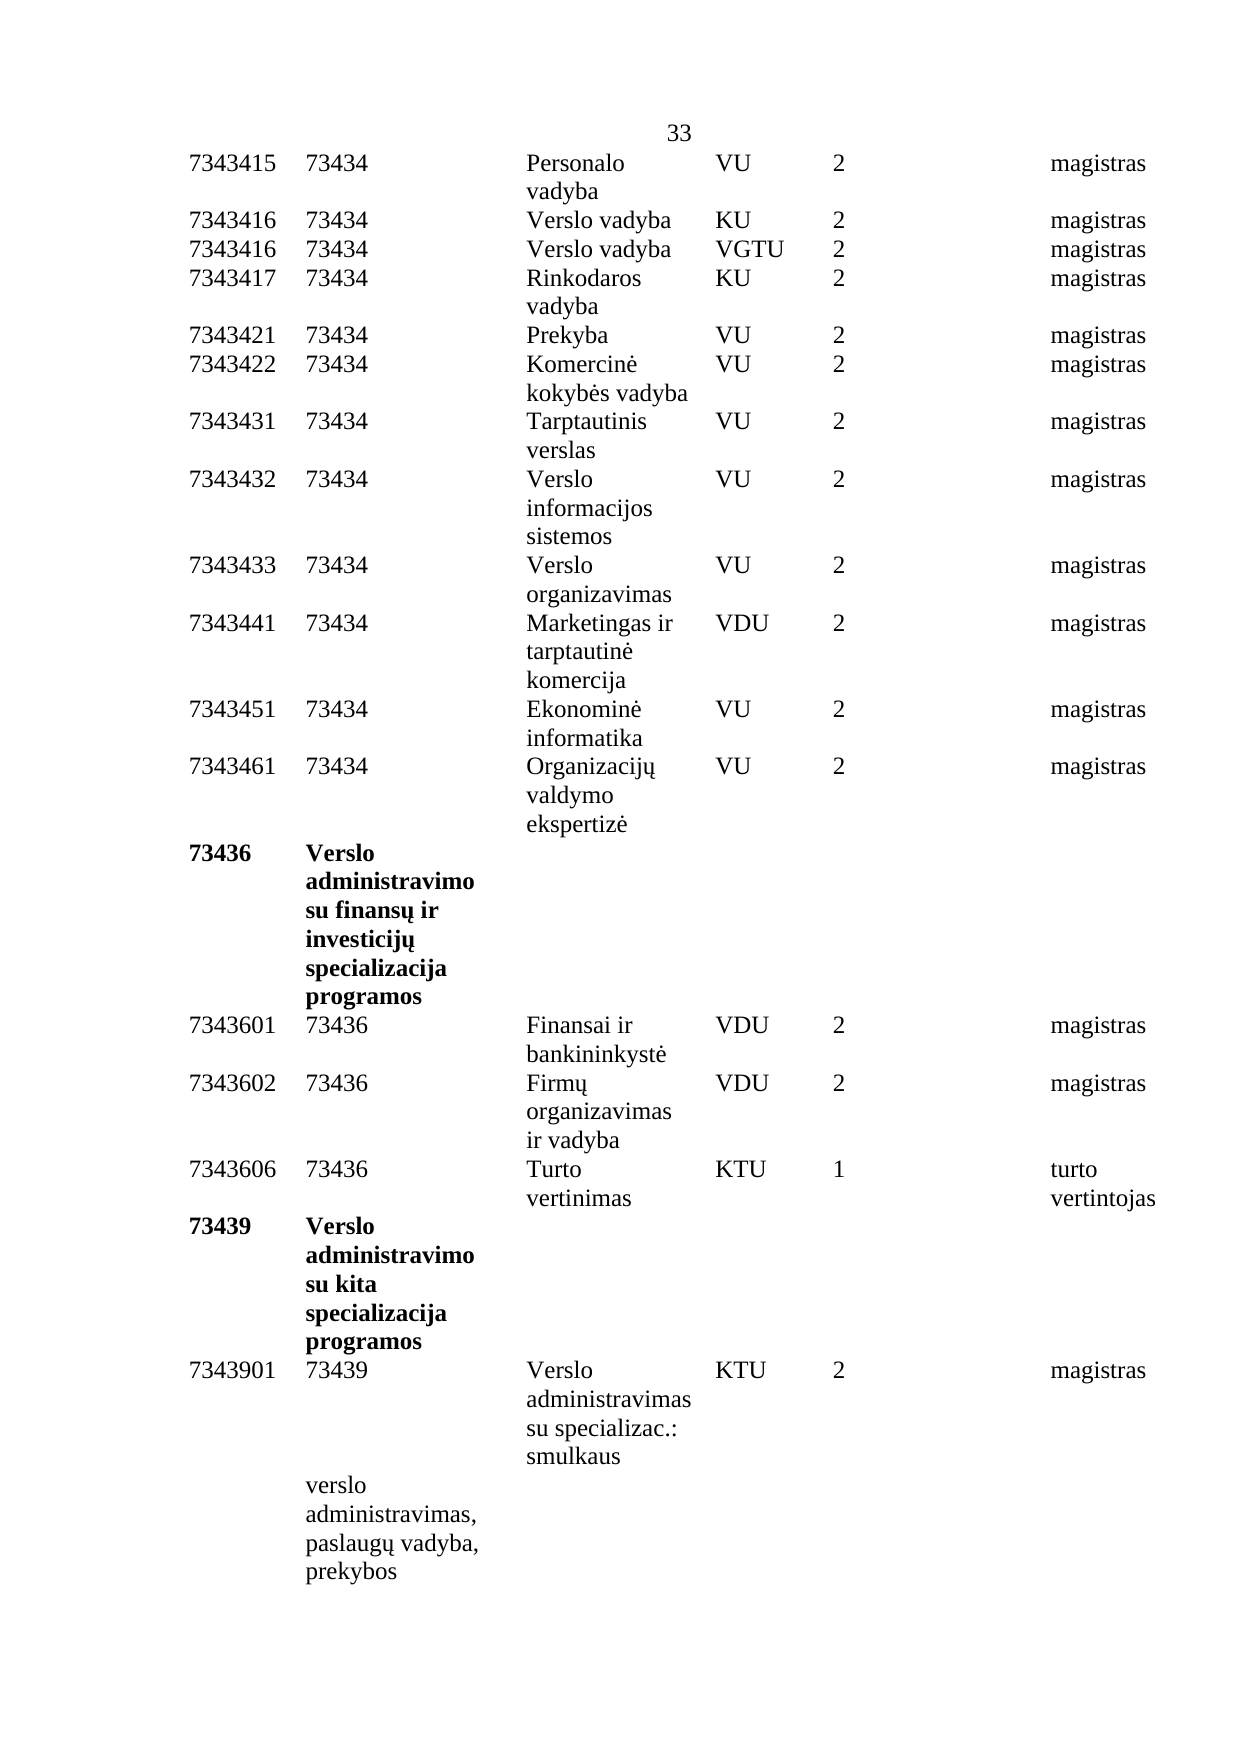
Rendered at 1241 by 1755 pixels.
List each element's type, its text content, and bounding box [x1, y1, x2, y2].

table_cell [1197, 550, 1202, 608]
table_cell magistras [1039, 205, 1197, 234]
table_cell [1197, 1068, 1202, 1154]
table_cell [973, 751, 1039, 838]
table_cell [1202, 349, 1207, 406]
table_cell 7343416 [177, 205, 294, 234]
table_cell [902, 694, 973, 751]
table_cell [973, 205, 1039, 234]
table_cell 73436 [177, 838, 294, 1010]
table_cell [902, 406, 973, 464]
table_cell [902, 1154, 973, 1211]
table_cell [973, 1211, 1039, 1355]
table_cell [1197, 464, 1202, 550]
table_cell 73439 [294, 1355, 515, 1470]
table_cell [704, 1211, 821, 1355]
table_cell [973, 320, 1039, 349]
table_cell 2 [821, 406, 902, 464]
table_cell [821, 1211, 902, 1355]
table_cell [1197, 320, 1202, 349]
table_cell [1197, 406, 1202, 464]
table_cell [1197, 234, 1202, 263]
table_cell [1197, 263, 1202, 320]
table_cell Ekonominė informatika [515, 694, 704, 751]
table_cell magistras [1039, 694, 1197, 751]
table_cell [1202, 550, 1207, 608]
table_cell KU [704, 263, 821, 320]
table_cell 73439 [177, 1211, 294, 1355]
table_cell [973, 263, 1039, 320]
table_cell verslo administravimas, paslaugų vadyba, prekybos [294, 1470, 515, 1585]
table_cell 2 [821, 234, 902, 263]
table_cell Firmų organizavimas ir vadyba [515, 1068, 704, 1154]
table_cell magistras [1039, 464, 1197, 550]
table_cell 1 [821, 1154, 902, 1211]
table_cell Verslo administravimas su specializac.: smulkaus [515, 1355, 704, 1470]
table_cell 73434 [294, 234, 515, 263]
table_cell [1202, 1010, 1207, 1068]
table_cell magistras [1039, 234, 1197, 263]
table_cell [973, 406, 1039, 464]
table_cell 73436 [294, 1068, 515, 1154]
table_cell Prekyba [515, 320, 704, 349]
table_cell 7343601 [177, 1010, 294, 1068]
table_cell [973, 1010, 1039, 1068]
table_cell [1202, 1355, 1207, 1470]
table_cell 73436 [294, 1154, 515, 1211]
table_cell KU [704, 205, 821, 234]
table_cell [515, 1211, 704, 1355]
table_cell 7343901 [177, 1355, 294, 1470]
table_cell 7343461 [177, 751, 294, 838]
table_cell [973, 464, 1039, 550]
table_cell [902, 608, 973, 694]
table_cell turto vertintojas [1039, 1154, 1197, 1211]
table_cell VU [704, 406, 821, 464]
table_cell 73434 [294, 349, 515, 406]
table_cell 2 [821, 263, 902, 320]
table_cell 73434 [294, 608, 515, 694]
table_cell [1197, 694, 1202, 751]
table_cell 2 [821, 751, 902, 838]
table_cell [1202, 1211, 1207, 1355]
table_cell [704, 1470, 821, 1585]
table_cell 7343416 [177, 234, 294, 263]
table_cell KTU [704, 1154, 821, 1211]
table_cell [902, 234, 973, 263]
table_cell [821, 838, 902, 1010]
table_cell [1202, 148, 1207, 205]
table_cell [177, 1470, 294, 1585]
table_cell [1202, 838, 1207, 1010]
table_cell [1202, 406, 1207, 464]
table_cell [704, 838, 821, 1010]
table_cell [902, 1355, 973, 1470]
table_cell Verslo administravimo su kita specializacija programos [294, 1211, 515, 1355]
table_cell [973, 694, 1039, 751]
table_cell magistras [1039, 608, 1197, 694]
table_cell magistras [1039, 1068, 1197, 1154]
table_cell 2 [821, 349, 902, 406]
table_cell [902, 349, 973, 406]
table_cell [1197, 148, 1202, 205]
table_cell Rinkodaros vadyba [515, 263, 704, 320]
table_cell Verslo organizavimas [515, 550, 704, 608]
table_cell VGTU [704, 234, 821, 263]
table_cell VU [704, 349, 821, 406]
table_cell [1202, 1068, 1207, 1154]
table_cell [902, 751, 973, 838]
table_cell [515, 838, 704, 1010]
table_cell 2 [821, 1068, 902, 1154]
table_cell [973, 234, 1039, 263]
table_cell [1202, 205, 1207, 234]
table_cell Finansai ir bankininkystė [515, 1010, 704, 1068]
table_cell [1197, 349, 1202, 406]
table_cell [902, 550, 973, 608]
table_cell Komercinė kokybės vadyba [515, 349, 704, 406]
table_cell 73434 [294, 464, 515, 550]
table_cell [902, 1211, 973, 1355]
table_cell 2 [821, 320, 902, 349]
table_cell 7343421 [177, 320, 294, 349]
table_cell Verslo vadyba [515, 234, 704, 263]
table_cell [973, 838, 1039, 1010]
table_cell magistras [1039, 148, 1197, 205]
table_cell [1197, 751, 1202, 838]
table_cell VDU [704, 1010, 821, 1068]
table_cell [515, 1470, 704, 1585]
table_cell 73434 [294, 148, 515, 205]
table_cell [1197, 838, 1202, 1010]
table_cell 73434 [294, 205, 515, 234]
table_cell [1039, 838, 1197, 1010]
table_cell [1039, 1211, 1197, 1355]
table_cell 2 [821, 608, 902, 694]
table_cell 7343433 [177, 550, 294, 608]
table_cell Personalo vadyba [515, 148, 704, 205]
table_cell VU [704, 694, 821, 751]
table_cell 2 [821, 1010, 902, 1068]
table_cell [973, 1355, 1039, 1470]
table_cell magistras [1039, 263, 1197, 320]
table_cell 73434 [294, 550, 515, 608]
table_cell [902, 464, 973, 550]
table_cell [1202, 1154, 1207, 1211]
table_cell [1039, 1470, 1197, 1585]
table_cell 7343422 [177, 349, 294, 406]
table_cell VU [704, 550, 821, 608]
table_cell [1202, 234, 1207, 263]
table_cell VDU [704, 608, 821, 694]
table_cell Organizacijų valdymo ekspertizė [515, 751, 704, 838]
table_cell [1202, 320, 1207, 349]
table_cell VU [704, 464, 821, 550]
table_cell 73434 [294, 406, 515, 464]
table_cell [1202, 751, 1207, 838]
table_cell 2 [821, 205, 902, 234]
table_cell [902, 320, 973, 349]
table_cell Verslo vadyba [515, 205, 704, 234]
table_cell 2 [821, 1355, 902, 1470]
table_cell 73434 [294, 694, 515, 751]
table_cell 7343441 [177, 608, 294, 694]
table_cell Marketingas ir tarptautinė komercija [515, 608, 704, 694]
table_cell 7343431 [177, 406, 294, 464]
table_cell 2 [821, 550, 902, 608]
table_cell 2 [821, 694, 902, 751]
table_cell magistras [1039, 406, 1197, 464]
table_cell [1197, 1010, 1202, 1068]
table_cell [973, 608, 1039, 694]
table_cell 73434 [294, 320, 515, 349]
table_cell [1197, 1211, 1202, 1355]
table_cell 2 [821, 148, 902, 205]
table_cell 2 [821, 464, 902, 550]
table_cell Turto vertinimas [515, 1154, 704, 1211]
table_cell Tarptautinis verslas [515, 406, 704, 464]
table_cell [1202, 263, 1207, 320]
table_cell [902, 838, 973, 1010]
table_cell [973, 148, 1039, 205]
table_cell 73436 [294, 1010, 515, 1068]
table_cell VU [704, 148, 821, 205]
table_cell [1197, 1470, 1202, 1585]
table_cell 73434 [294, 751, 515, 838]
table_cell 7343606 [177, 1154, 294, 1211]
table_cell 7343417 [177, 263, 294, 320]
table_cell [1197, 608, 1202, 694]
table_cell magistras [1039, 550, 1197, 608]
table_cell VU [704, 320, 821, 349]
table_cell [902, 148, 973, 205]
table_cell [902, 1010, 973, 1068]
table_cell [902, 205, 973, 234]
table_cell [902, 1470, 973, 1585]
table_cell magistras [1039, 1355, 1197, 1470]
table_cell [973, 1068, 1039, 1154]
table_cell Verslo administravimo su finansų ir investicijų specializacija programos [294, 838, 515, 1010]
table_cell VDU [704, 1068, 821, 1154]
table_cell magistras [1039, 349, 1197, 406]
table_cell [973, 1154, 1039, 1211]
table_cell [821, 1470, 902, 1585]
table_cell [1202, 464, 1207, 550]
table_cell 73434 [294, 263, 515, 320]
table_cell magistras [1039, 751, 1197, 838]
table_cell [1197, 1154, 1202, 1211]
table_cell [1202, 1470, 1207, 1585]
table_cell 7343432 [177, 464, 294, 550]
table_cell [902, 1068, 973, 1154]
table_cell VU [704, 751, 821, 838]
table_cell [973, 550, 1039, 608]
table_cell [1202, 608, 1207, 694]
table_cell 7343451 [177, 694, 294, 751]
table_cell [973, 1470, 1039, 1585]
table_cell [1197, 1355, 1202, 1470]
table_cell magistras [1039, 1010, 1197, 1068]
table_cell [1202, 694, 1207, 751]
table_cell 7343415 [177, 148, 294, 205]
table_cell 7343602 [177, 1068, 294, 1154]
table_cell [973, 349, 1039, 406]
table_cell Verslo informacijos sistemos [515, 464, 704, 550]
table_cell [902, 263, 973, 320]
table_cell [1197, 205, 1202, 234]
table_cell KTU [704, 1355, 821, 1470]
table_cell magistras [1039, 320, 1197, 349]
